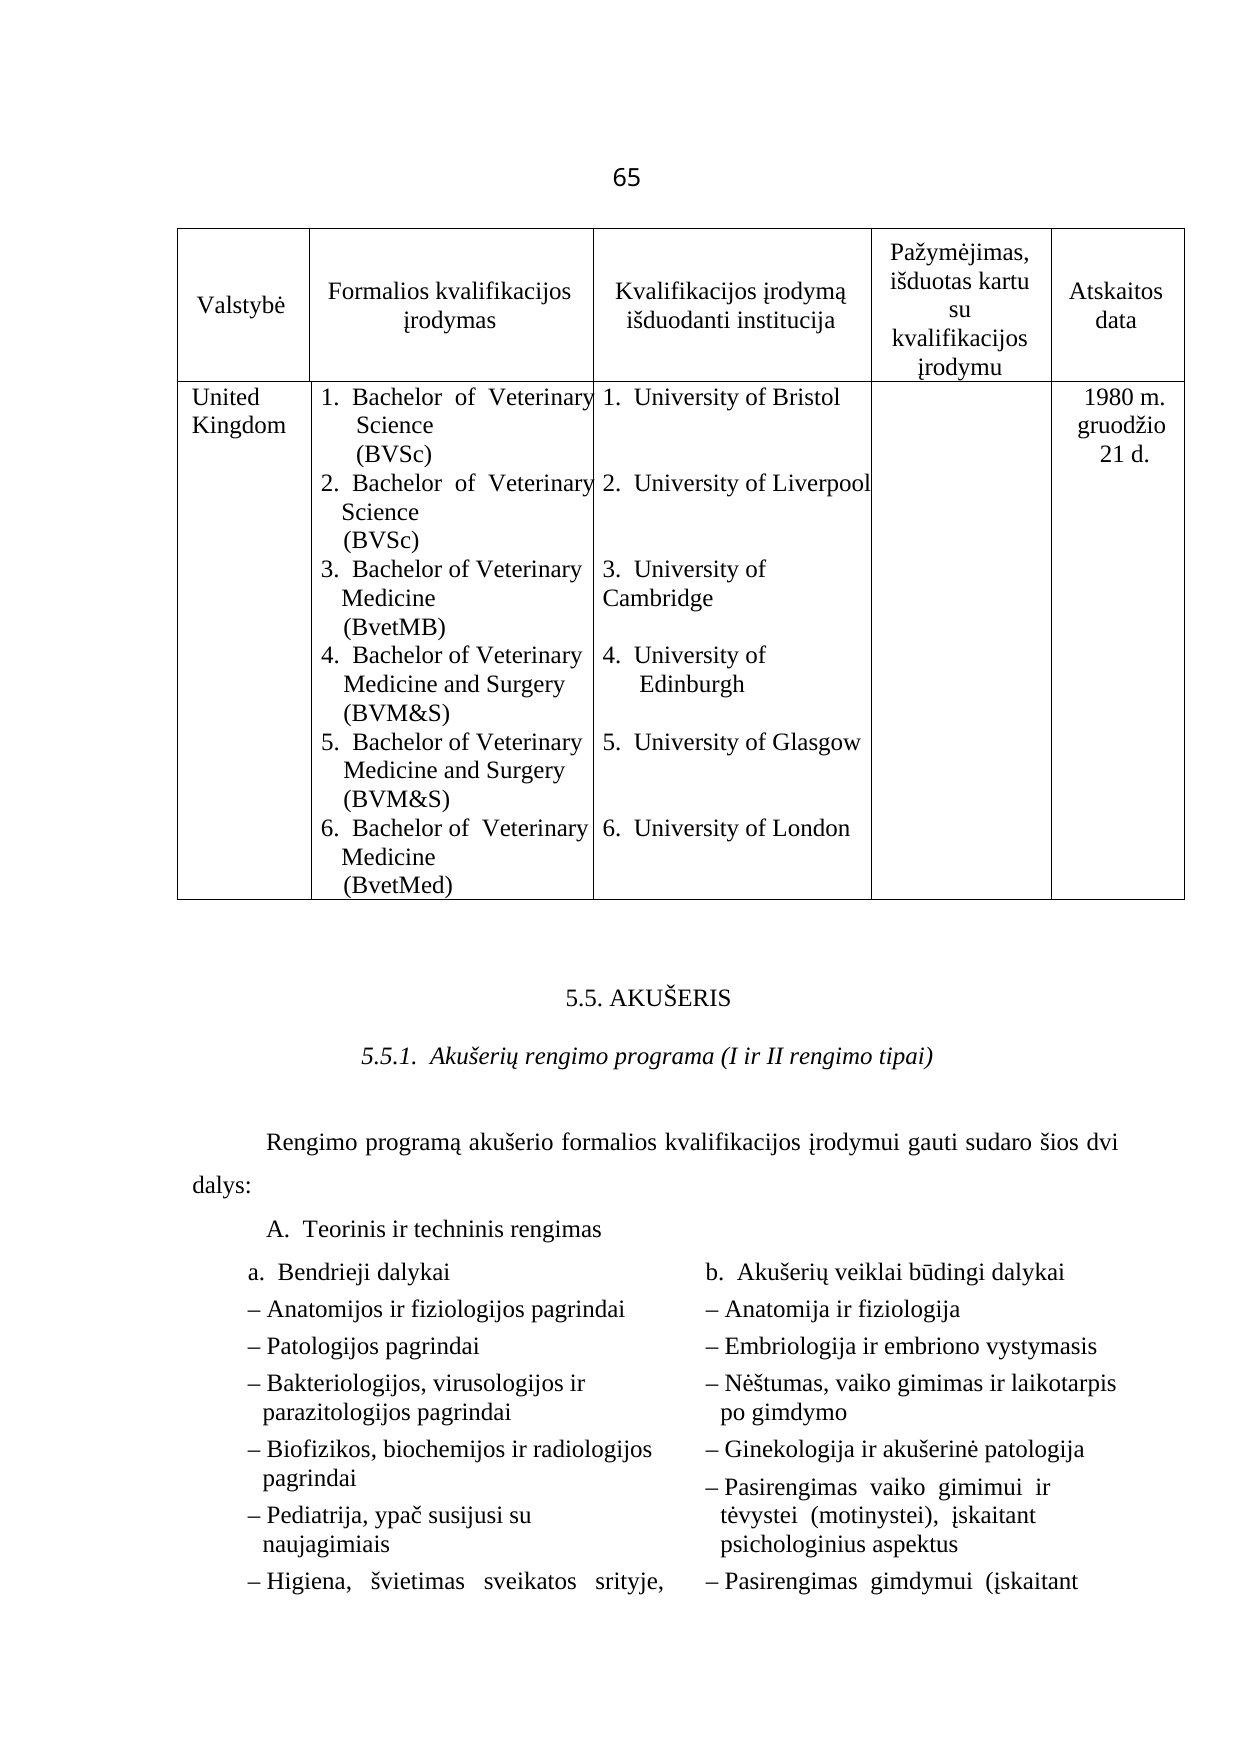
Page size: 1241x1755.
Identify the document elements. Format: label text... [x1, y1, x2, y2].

table_cell United Kingdom [178, 382, 311, 899]
table_cell 1. Bachelor of Veterinary Science (BVSc) 2. Bachelor of Veterinary Science (BVSc) 3. Bachelor of Veterinary Medicine (BvetMB) 4. Bachelor of Veterinary Medicine and Surgery (BVM&S) 5. Bachelor of Veterinary Medicine and Surgery (BVM&S) 6. Bachelor of Veterinary Medicine (BvetMed) [312, 382, 593, 899]
table_header Pažymėjimas, išduotas kartu su kvalifikacijos įrodymu [872, 229, 1051, 381]
text Rengimo programą akušerio formalios kvalifikacijos įrodymui gauti sudaro šios dvi dalys: [192, 1127, 1119, 1199]
text 5.5. AKUŠERIS [192, 983, 1104, 1012]
table_header Valstybė [178, 229, 309, 381]
text A. Teorinis ir techninis rengimas [192, 1214, 1119, 1242]
table_header Kvalifikacijos įrodymą išduodanti institucija [594, 229, 871, 381]
table_header Atskaitos data [1052, 229, 1184, 381]
table_cell 1980 m. gruodžio 21 d. [1052, 382, 1184, 899]
table_header b. Akušerių veiklai būdingi dalykai – Anatomija ir fiziologija – Embriologija ir embriono vystymasis – Nėštumas, vaiko gimimas ir laikotarpis po gimdymo – Ginekologija ir akušerinė patologija – Pasirengimas vaiko gimimui ir tėvystei (motinystei), įskaitant psichologinius aspektus – Pasirengimas gimdymui (įskaitant [668, 1257, 1143, 1600]
table_cell [872, 382, 1051, 899]
text 5.5.1. Akušerių rengimo programa (I ir II rengimo tipai) [192, 1041, 1104, 1069]
table_header Formalios kvalifikacijos įrodymas [310, 229, 593, 381]
table_cell 1. University of Bristol 2. University of Liverpool 3. University of Cambridge 4. University of Edinburgh 5. University of Glasgow 6. University of London [594, 382, 871, 899]
table_header a. Bendrieji dalykai – Anatomijos ir fiziologijos pagrindai – Patologijos pagrindai – Bakteriologijos, virusologijos ir parazitologijos pagrindai – Biofizikos, biochemijos ir radiologijos pagrindai – Pediatrija, ypač susijusi su naujagimiais – Higiena, švietimas sveikatos srityje, [194, 1257, 668, 1600]
